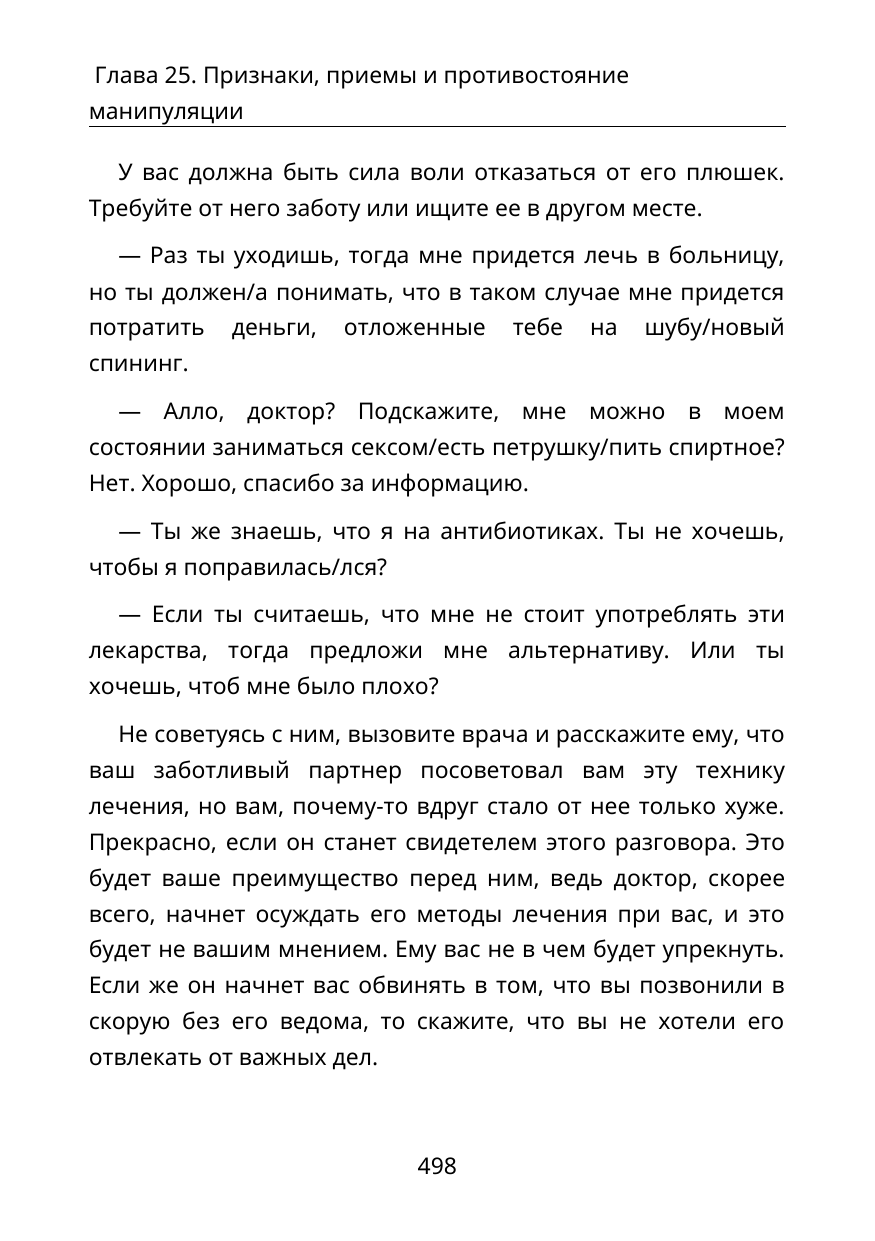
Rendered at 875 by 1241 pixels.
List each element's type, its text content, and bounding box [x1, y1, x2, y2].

text — Если ты считаешь, что мне не стоит употреблять эти лекарства, тогда предложи мне альтернативу. Или ты хочешь, чтоб мне было плохо? [88, 598, 786, 701]
text — Раз ты уходишь, тогда мне придется лечь в больницу, но ты должен/а понимать, что в таком случае мне придется потратить деньги, отложенные тебе на шубу/новый спининг. [88, 239, 786, 378]
text У вас должна быть сила воли отказаться от его плюшек. Требуйте от него заботу или ищите ее в другом месте. [88, 156, 786, 223]
text — Ты же знаешь, что я на антибиотиках. Ты не хочешь, чтобы я поправилась/лся? [88, 514, 786, 582]
text Не советуясь с ним, вызовите врача и расскажите ему, что ваш заботливый партнер посоветовал вам эту технику лечения, но вам, почему-то вдруг стало от нее только хуже. Прекрасно, если он станет свидетелем этого разговора. Это будет ваше преимущество перед ним, ведь доктор, скорее всего, начнет осуждать его методы лечения при вас, и это будет не вашим мнением. Ему вас не в чем будет упрекнуть. Если же он начнет вас обвинять в том, что вы позвонили в скорую без его ведома, то скажите, что вы не хотели его отвлекать от важных дел. [88, 718, 786, 1072]
text — Алло, доктор? Подскажите, мне можно в моем состоянии заниматься сексом/есть петрушку/пить спиртное? Нет. Хорошо, спасибо за информацию. [88, 395, 786, 498]
